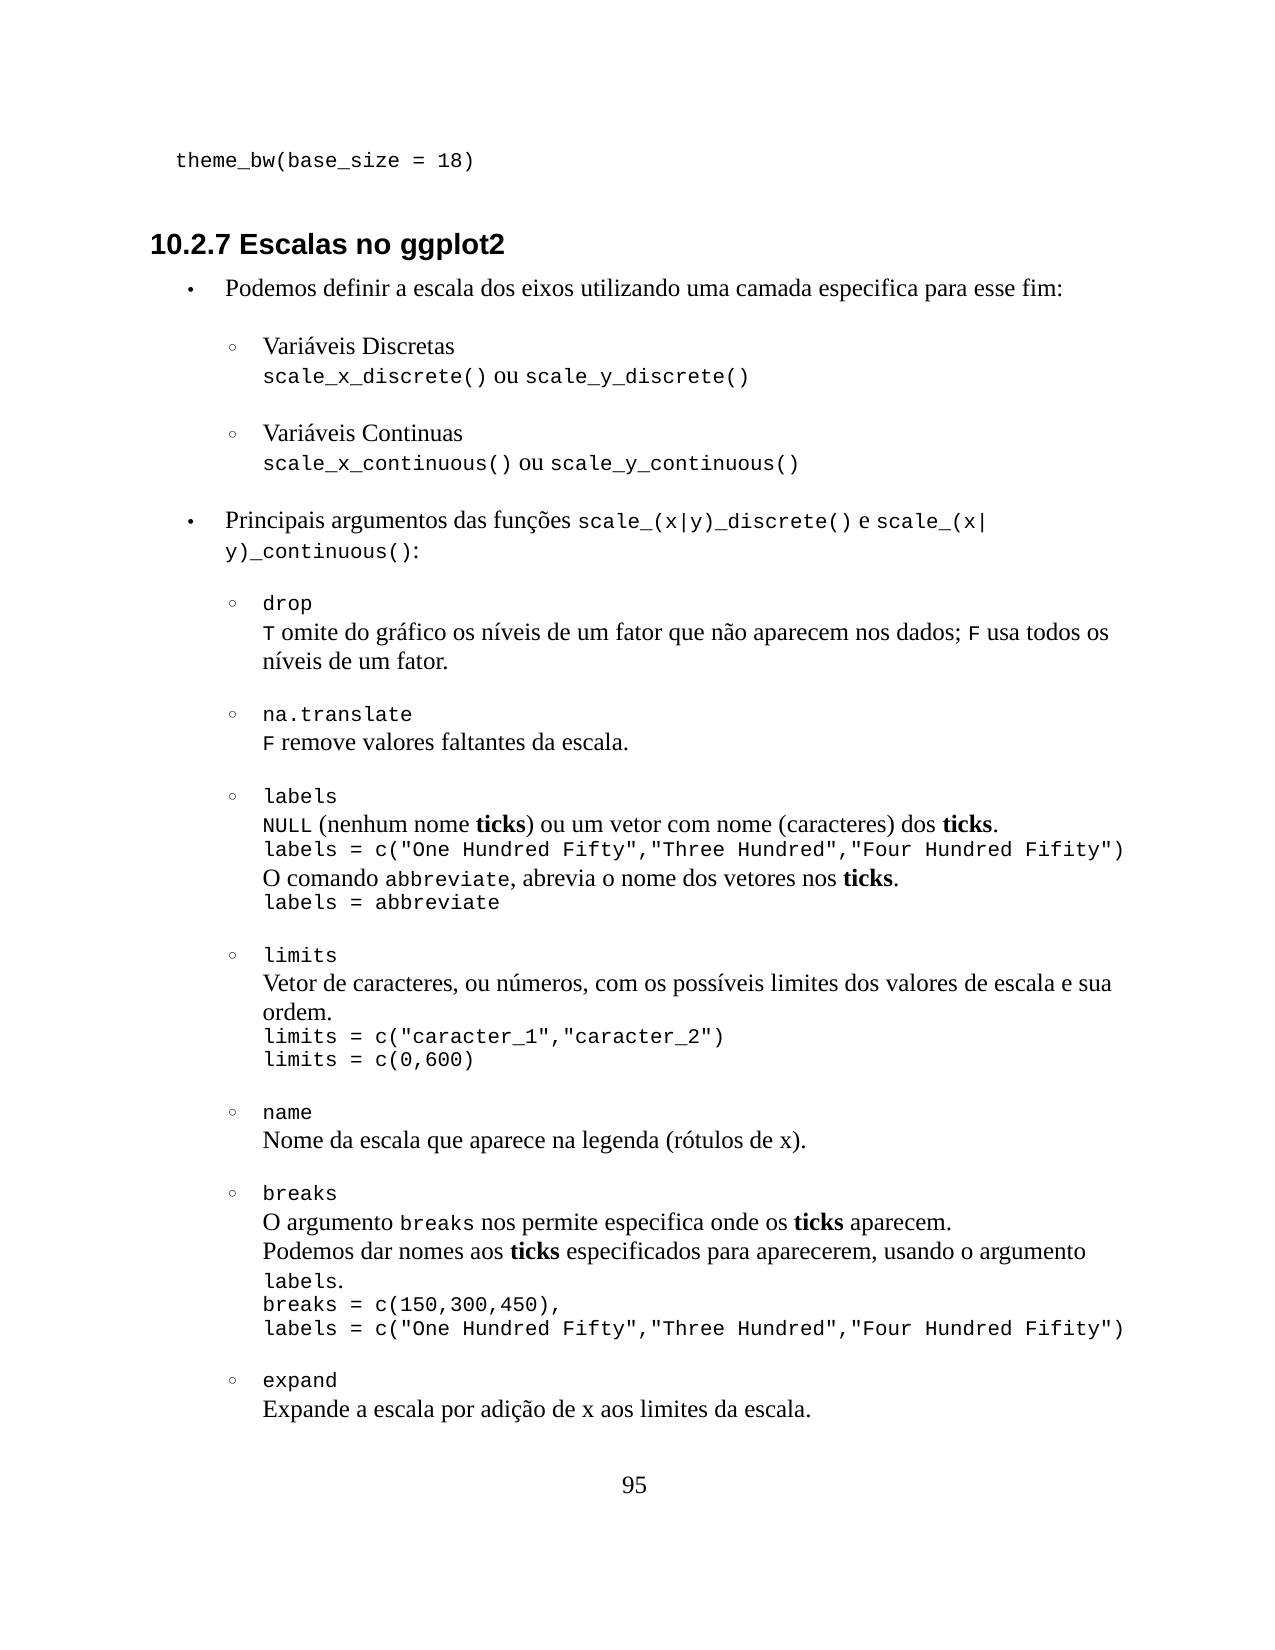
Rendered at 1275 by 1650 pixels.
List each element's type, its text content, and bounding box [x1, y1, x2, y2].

list name Nome da escala que aparece na legenda (rótulos de x). [225, 1102, 1125, 1183]
subtitle 10.2.7 Escalas no ggplot2 [150, 227, 1125, 261]
list drop T omite do gráfico os níveis de um fator que não aparecem nos dados; F usa todos os níveis de um fator. [225, 593, 1125, 704]
list Variáveis Continuas scale_x_continuous() ou scale_y_continuous() [225, 418, 1125, 505]
list Variáveis Discretas scale_x_discrete() ou scale_y_discrete() [225, 331, 1125, 418]
list expand Expande a escala por adição de x aos limites da escala. [225, 1371, 1125, 1423]
list na.translate F remove valores faltantes da escala. [225, 704, 1125, 786]
list breaks O argumento breaks nos permite especifica onde os ticks aparecem. Podemos dar nomes aos ticks especificados para aparecerem, usando o argumento labels. breaks = c(150,300,450), labels = c("One Hundred Fifty","Three Hundred","Four Hundred Fifity") [225, 1183, 1125, 1371]
text theme_bw(base_size = 18) [150, 150, 1125, 174]
list Podemos definir a escala dos eixos utilizando uma camada especifica para esse fim: [187, 273, 1125, 331]
list limits Vetor de caracteres, ou números, com os possíveis limites dos valores de escala e sua ordem. limits = c("caracter_1","caracter_2") limits = c(0,600) [225, 944, 1125, 1102]
list labels NULL (nenhum nome ticks) ou um vetor com nome (caracteres) dos ticks. labels = c("One Hundred Fifty","Three Hundred","Four Hundred Fifity") O comando abbreviate, abrevia o nome dos vetores nos ticks. labels = abbreviate [225, 786, 1125, 944]
list Principais argumentos das funções scale_(x|y)_discrete() e scale_(x|y)_continuous(): [187, 505, 1125, 593]
